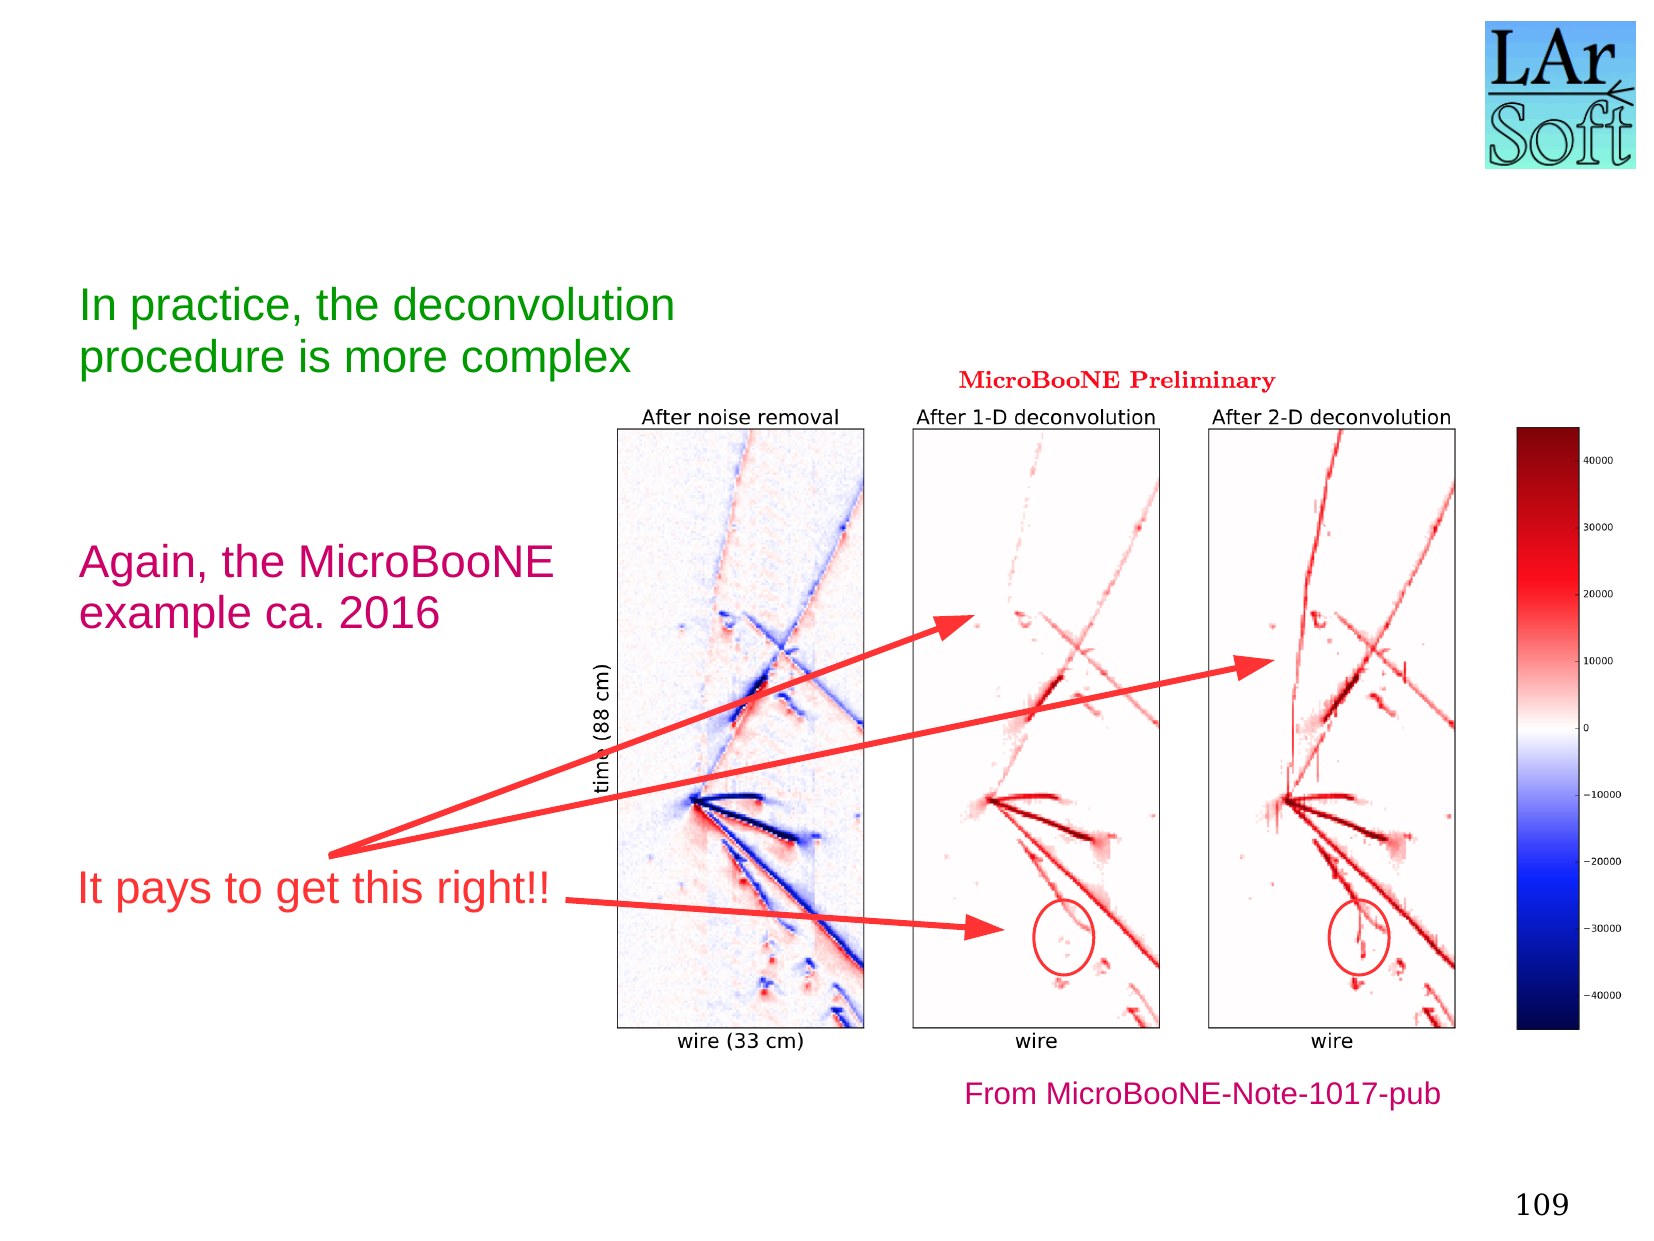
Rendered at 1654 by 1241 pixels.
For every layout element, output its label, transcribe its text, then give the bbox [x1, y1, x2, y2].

picture [582, 350, 1636, 1073]
picture [1485, 21, 1636, 169]
text_box It pays to get this right!! [62, 855, 566, 922]
text_box In practice, the deconvolution procedure is more complex Again, the MicroBooNE example ca. 2016 [64, 271, 723, 781]
text_box From MicroBooNE-Note-1017-pub [949, 1069, 1464, 1119]
picture [582, 781, 672, 800]
